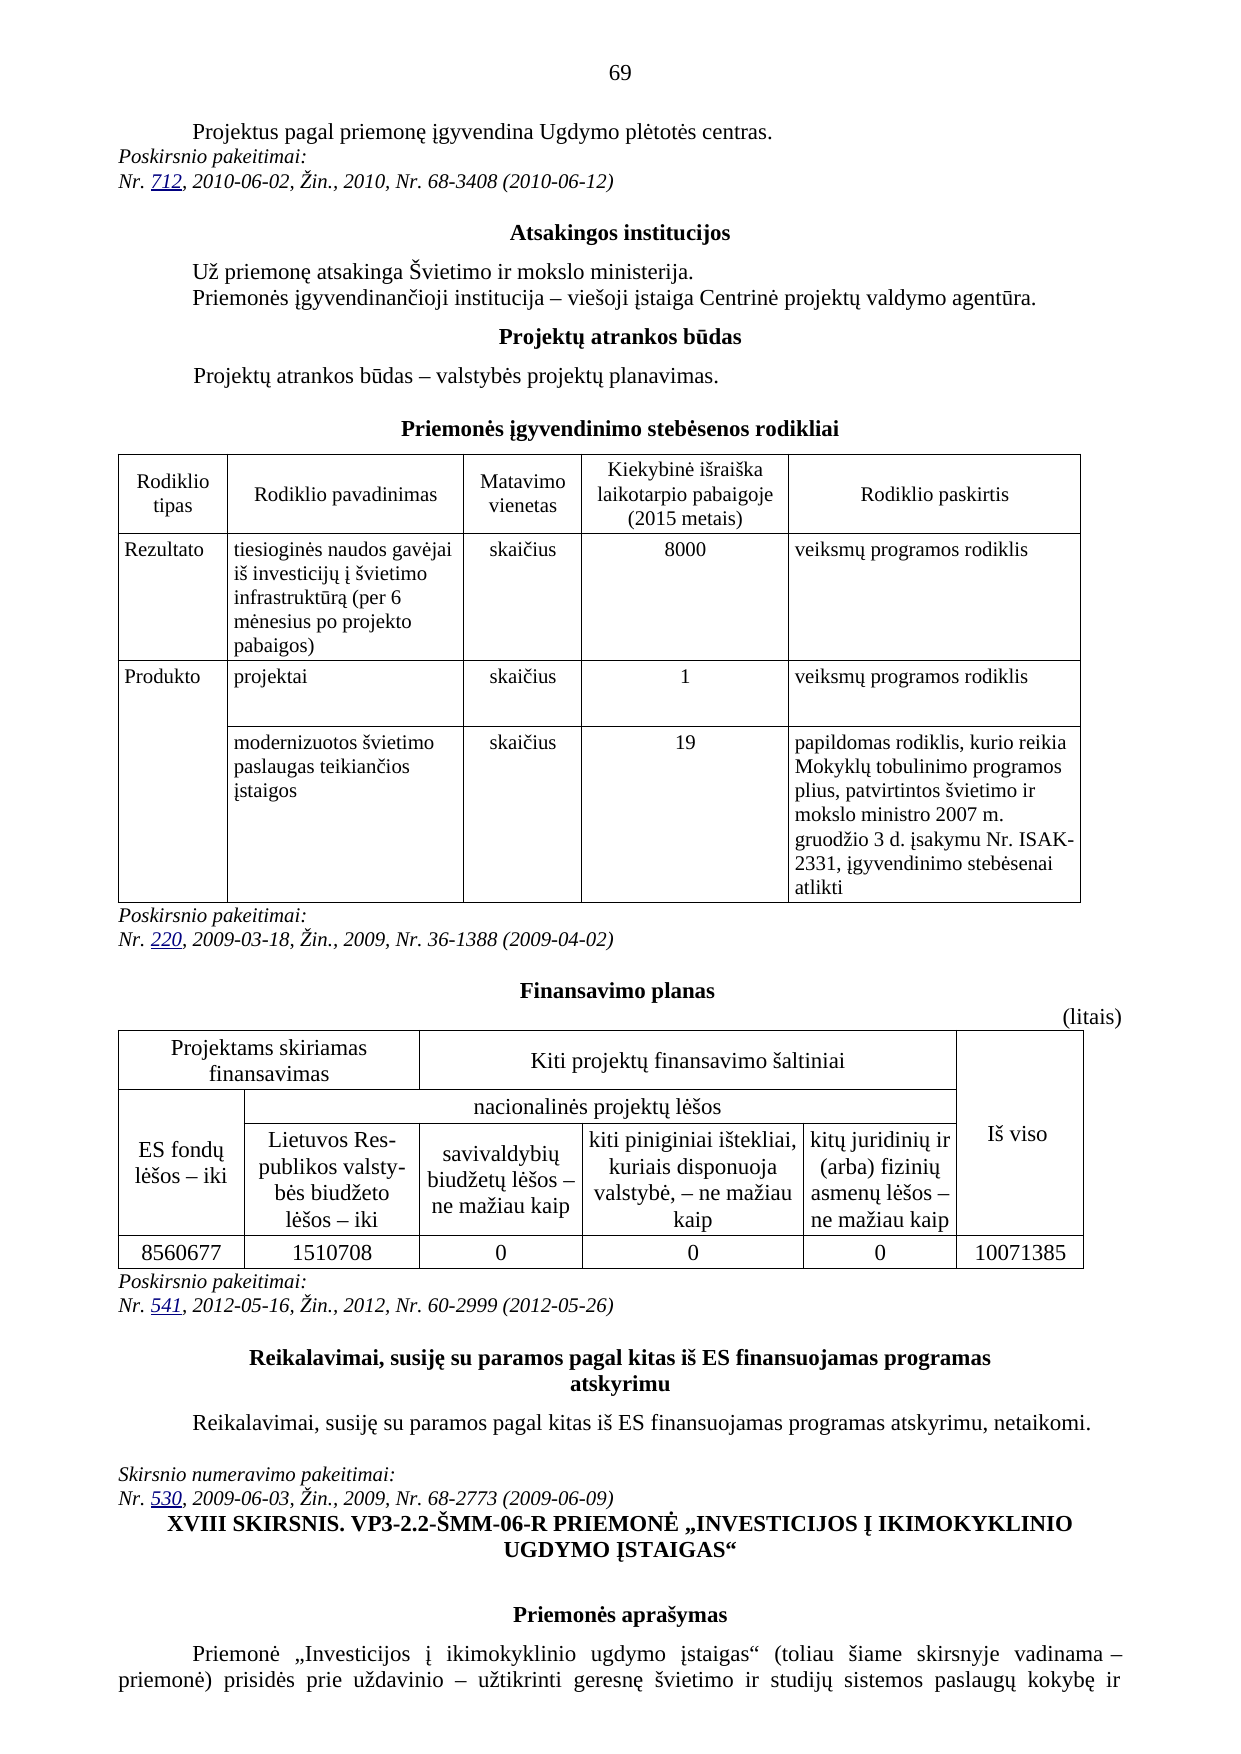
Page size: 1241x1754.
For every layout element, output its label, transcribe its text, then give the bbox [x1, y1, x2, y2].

text Projektų atrankos būdas [118, 323, 1122, 349]
text Nr. 541, 2012-05-16, Žin., 2012, Nr. 60-2999 (2012-05-26) [118, 1293, 1122, 1317]
text Priemonės įgyvendinančioji institucija – viešoji įstaiga Centrinė projektų valdymo agentūra. [118, 284, 1122, 311]
text Projektų atrankos būdas – valstybės projektų planavimas. [118, 362, 1122, 388]
table_cell skaičius [464, 534, 581, 660]
text Nr. 712, 2010-06-02, Žin., 2010, Nr. 68-3408 (2010-06-12) [118, 168, 1122, 193]
text Reikalavimai, susiję su paramos pagal kitas iš ES finansuojamas programas atskyrimu [118, 1344, 1122, 1396]
text Už priemonę atsakinga Švietimo ir mokslo ministerija. [118, 258, 1122, 284]
table_cell 8000 [582, 534, 788, 660]
table_cell 1510708 [245, 1236, 419, 1268]
text XVIII SKIRSNIS. VP3-2.2-ŠMM-06-R PRIEMONĖ „INVESTICIJOS Į IKIMOKYKLINIO UGDYMO ĮSTAIGAS“ [118, 1510, 1122, 1562]
text Reikalavimai, susiję su paramos pagal kitas iš ES finansuojamas programas atskyrimu, netaikomi. [118, 1409, 1122, 1435]
table_cell modernizuotos švietimo paslaugas teikiančios įstaigos [228, 727, 463, 902]
table_cell veiksmų programos rodiklis [789, 661, 1080, 726]
table_cell Rezultato [119, 534, 227, 660]
table_cell Produkto [119, 661, 227, 902]
text Projektus pagal priemonę įgyvendina Ugdymo plėtotės centras. [118, 118, 1122, 144]
table_cell papildomas rodiklis, kurio reikia Mokyklų tobulinimo programos plius, patvirtintos švietimo ir mokslo ministro 2007 m. gruodžio 3 d. įsakymu Nr. ISAK-2331, įgyvendinimo stebėsenai atlikti [789, 727, 1080, 902]
text Poskirsnio pakeitimai: [118, 144, 1122, 168]
table_cell skaičius [464, 661, 581, 726]
text Nr. 220, 2009-03-18, Žin., 2009, Nr. 36-1388 (2009-04-02) [118, 927, 1122, 951]
table_cell Lietuvos Res­publikos valsty­bės biudžeto lėšos – iki [245, 1124, 419, 1235]
table_cell 10071385 [957, 1236, 1083, 1268]
table_cell tiesioginės naudos gavėjai iš investicijų į švietimo infrastruktūrą (per 6 mėnesius po projekto pabaigos) [228, 534, 463, 660]
text Poskirsnio pakeitimai: [118, 903, 1122, 927]
table_header Matavimo vienetas [464, 455, 581, 532]
table_cell 8560677 [119, 1236, 244, 1268]
table_cell skaičius [464, 727, 581, 902]
table_cell ES fondų lėšos – iki [119, 1090, 244, 1235]
text Atsakingos institucijos [118, 219, 1122, 245]
text Priemonė „Investicijos į ikimokyklinio ugdymo įstaigas“ (toliau šiame skirsnyje vadinama – priemonė) prisidės prie uždavinio – užtikrinti geresnę švietimo ir studijų sistemos paslaugų kokybę ir [118, 1640, 1122, 1693]
table_cell projektai [228, 661, 463, 726]
table_header Projektams skiriamas finansavimas [119, 1031, 419, 1089]
text Poskirsnio pakeitimai: [118, 1269, 1122, 1293]
text Finansavimo planas [118, 977, 1122, 1003]
table_header Rodiklio tipas [119, 455, 227, 532]
table_header Rodiklio pavadinimas [228, 455, 463, 532]
table_header Kiekybinė išraiška laikotarpio pabaigoje (2015 metais) [582, 455, 788, 532]
table_cell kiti piniginiai ištekliai, kuriais disponuoja valstybė, – ne mažiau kaip [583, 1124, 803, 1235]
table_cell veiksmų programos rodiklis [789, 534, 1080, 660]
text Nr. 530, 2009-06-03, Žin., 2009, Nr. 68-2773 (2009-06-09) [118, 1486, 1122, 1510]
table_cell kitų juridinių ir (arba) fizinių asmenų lėšos – ne mažiau kaip [804, 1124, 956, 1235]
text (litais) [118, 1003, 1122, 1030]
table_cell 0 [420, 1236, 582, 1268]
text Priemonės aprašymas [118, 1601, 1122, 1628]
text Skirsnio numeravimo pakeitimai: [118, 1462, 1122, 1486]
table_cell 19 [582, 727, 788, 902]
table_cell 1 [582, 661, 788, 726]
table_cell nacionalinės projektų lėšos [245, 1090, 956, 1123]
table_header Kiti projektų finansavimo šaltiniai [420, 1031, 956, 1089]
table_cell 0 [804, 1236, 956, 1268]
table_header Iš viso [957, 1031, 1083, 1235]
table_cell savivaldybių biudžetų lėšos – ne mažiau kaip [420, 1124, 582, 1235]
table_cell 0 [583, 1236, 803, 1268]
text Priemonės įgyvendinimo stebėsenos rodikliai [118, 414, 1122, 441]
table_header Rodiklio paskirtis [789, 455, 1080, 532]
